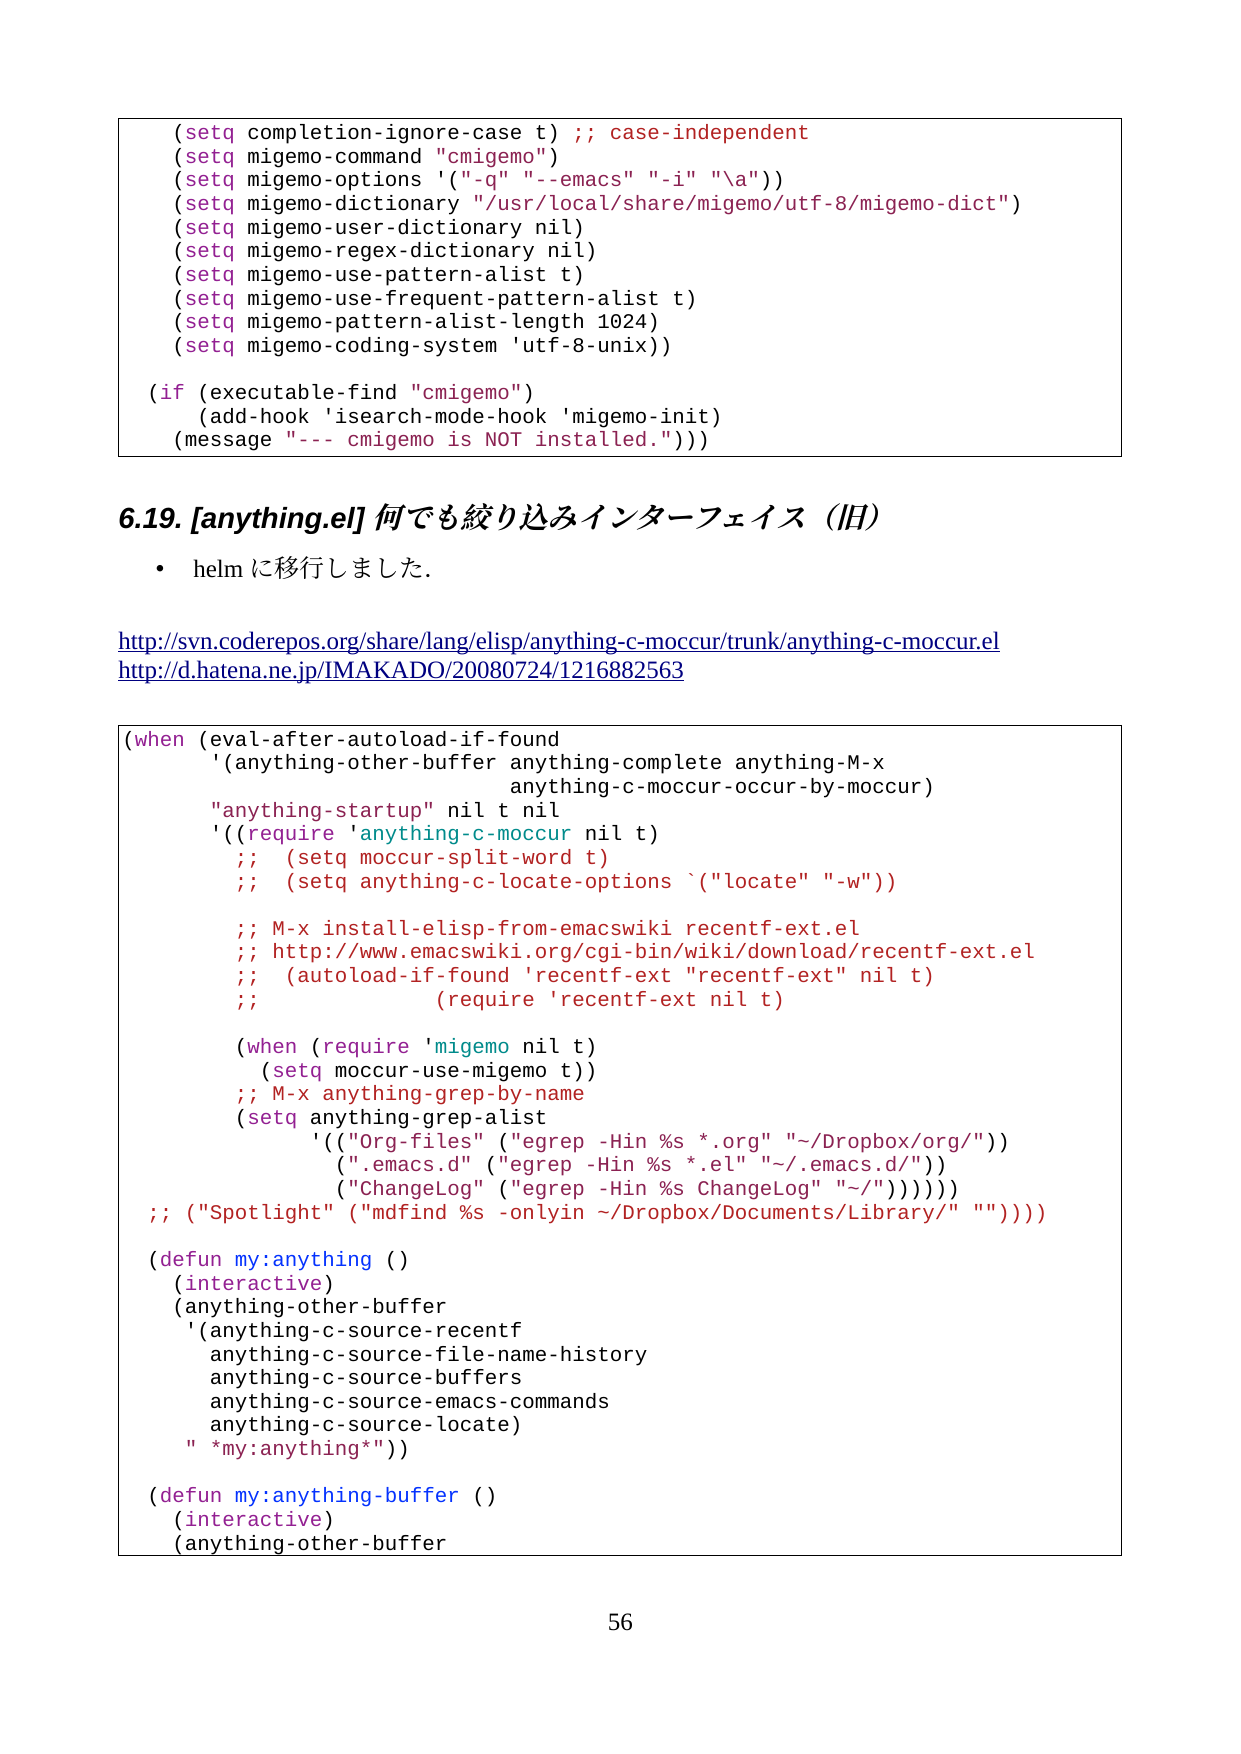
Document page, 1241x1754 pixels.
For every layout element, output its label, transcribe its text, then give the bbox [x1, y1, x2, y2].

text (interactive) [119, 1505, 1121, 1529]
text ;; (autoload-if-found 'recentf-ext "recentf-ext" nil t) [119, 961, 1121, 985]
text (setq anything-grep-alist [119, 1103, 1121, 1127]
text '((require 'anything-c-moccur nil t) [119, 819, 1121, 843]
text ;; M-x install-elisp-from-emacswiki recentf-ext.el [119, 914, 1121, 938]
text ("ChangeLog" ("egrep -Hin %s ChangeLog" "~/")))))) [119, 1174, 1121, 1198]
text (setq migemo-coding-system 'utf-8-unix)) [119, 331, 1121, 354]
text (setq completion-ignore-case t) ;; case-independent [119, 119, 1121, 142]
text ;; (setq moccur-split-word t) [119, 843, 1121, 867]
text '(("Org-files" ("egrep -Hin %s *.org" "~/Dropbox/org/")) [119, 1127, 1121, 1150]
text ;; http://www.emacswiki.org/cgi-bin/wiki/download/recentf-ext.el [119, 938, 1121, 961]
text (setq migemo-user-dictionary nil) [119, 213, 1121, 236]
text (setq migemo-command "cmigemo") [119, 142, 1121, 165]
text '(anything-other-buffer anything-complete anything-M-x [119, 748, 1121, 772]
text ;; (require 'recentf-ext nil t) [119, 985, 1121, 1008]
text (setq migemo-dictionary "/usr/local/share/migemo/utf-8/migemo-dict") [119, 189, 1121, 213]
text ;; M-x anything-grep-by-name [119, 1079, 1121, 1103]
text http://svn.coderepos.org/share/lang/elisp/anything-c-moccur/trunk/anything-c-moccur.el http://d.hatena.ne.jp/IMAKADO/20080724/1216882563 [118, 626, 1122, 712]
text (setq moccur-use-migemo t)) [119, 1056, 1121, 1079]
text (setq migemo-pattern-alist-length 1024) [119, 307, 1121, 331]
text (if (executable-find "cmigemo") [119, 378, 1121, 402]
text ;; (setq anything-c-locate-options `("locate" "-w")) [119, 867, 1121, 890]
text anything-c-moccur-occur-by-moccur) [119, 772, 1121, 796]
text (anything-other-buffer [119, 1292, 1121, 1316]
text " *my:anything*")) [119, 1434, 1121, 1458]
text (anything-other-buffer [119, 1529, 1121, 1555]
text (when (require 'migemo nil t) [119, 1032, 1121, 1056]
text "anything-startup" nil t nil [119, 796, 1121, 819]
text (add-hook 'isearch-mode-hook 'migemo-init) [119, 402, 1121, 426]
text (interactive) [119, 1269, 1121, 1292]
text (setq migemo-regex-dictionary nil) [119, 236, 1121, 260]
list helm に移行しました． [156, 549, 1122, 613]
text '(anything-c-source-recentf [119, 1316, 1121, 1339]
text anything-c-source-file-name-history [119, 1339, 1121, 1363]
text (defun my:anything-buffer () [119, 1481, 1121, 1505]
text (message "--- cmigemo is NOT installed."))) [119, 426, 1121, 456]
text (defun my:anything () [119, 1245, 1121, 1269]
text (setq migemo-use-frequent-pattern-alist t) [119, 284, 1121, 307]
text (when (eval-after-autoload-if-found [119, 726, 1121, 748]
text anything-c-source-buffers [119, 1363, 1121, 1387]
text ;; ("Spotlight" ("mdfind %s -onlyin ~/Dropbox/Documents/Library/" "")))) [119, 1198, 1121, 1221]
subtitle [anything.el] 何でも絞り込みインターフェイス（旧） [118, 494, 1122, 536]
text (setq migemo-use-pattern-alist t) [119, 260, 1121, 284]
text (setq migemo-options '("-q" "--emacs" "-i" "\a")) [119, 165, 1121, 189]
text (".emacs.d" ("egrep -Hin %s *.el" "~/.emacs.d/")) [119, 1150, 1121, 1174]
text anything-c-source-emacs-commands [119, 1387, 1121, 1411]
text anything-c-source-locate) [119, 1411, 1121, 1434]
